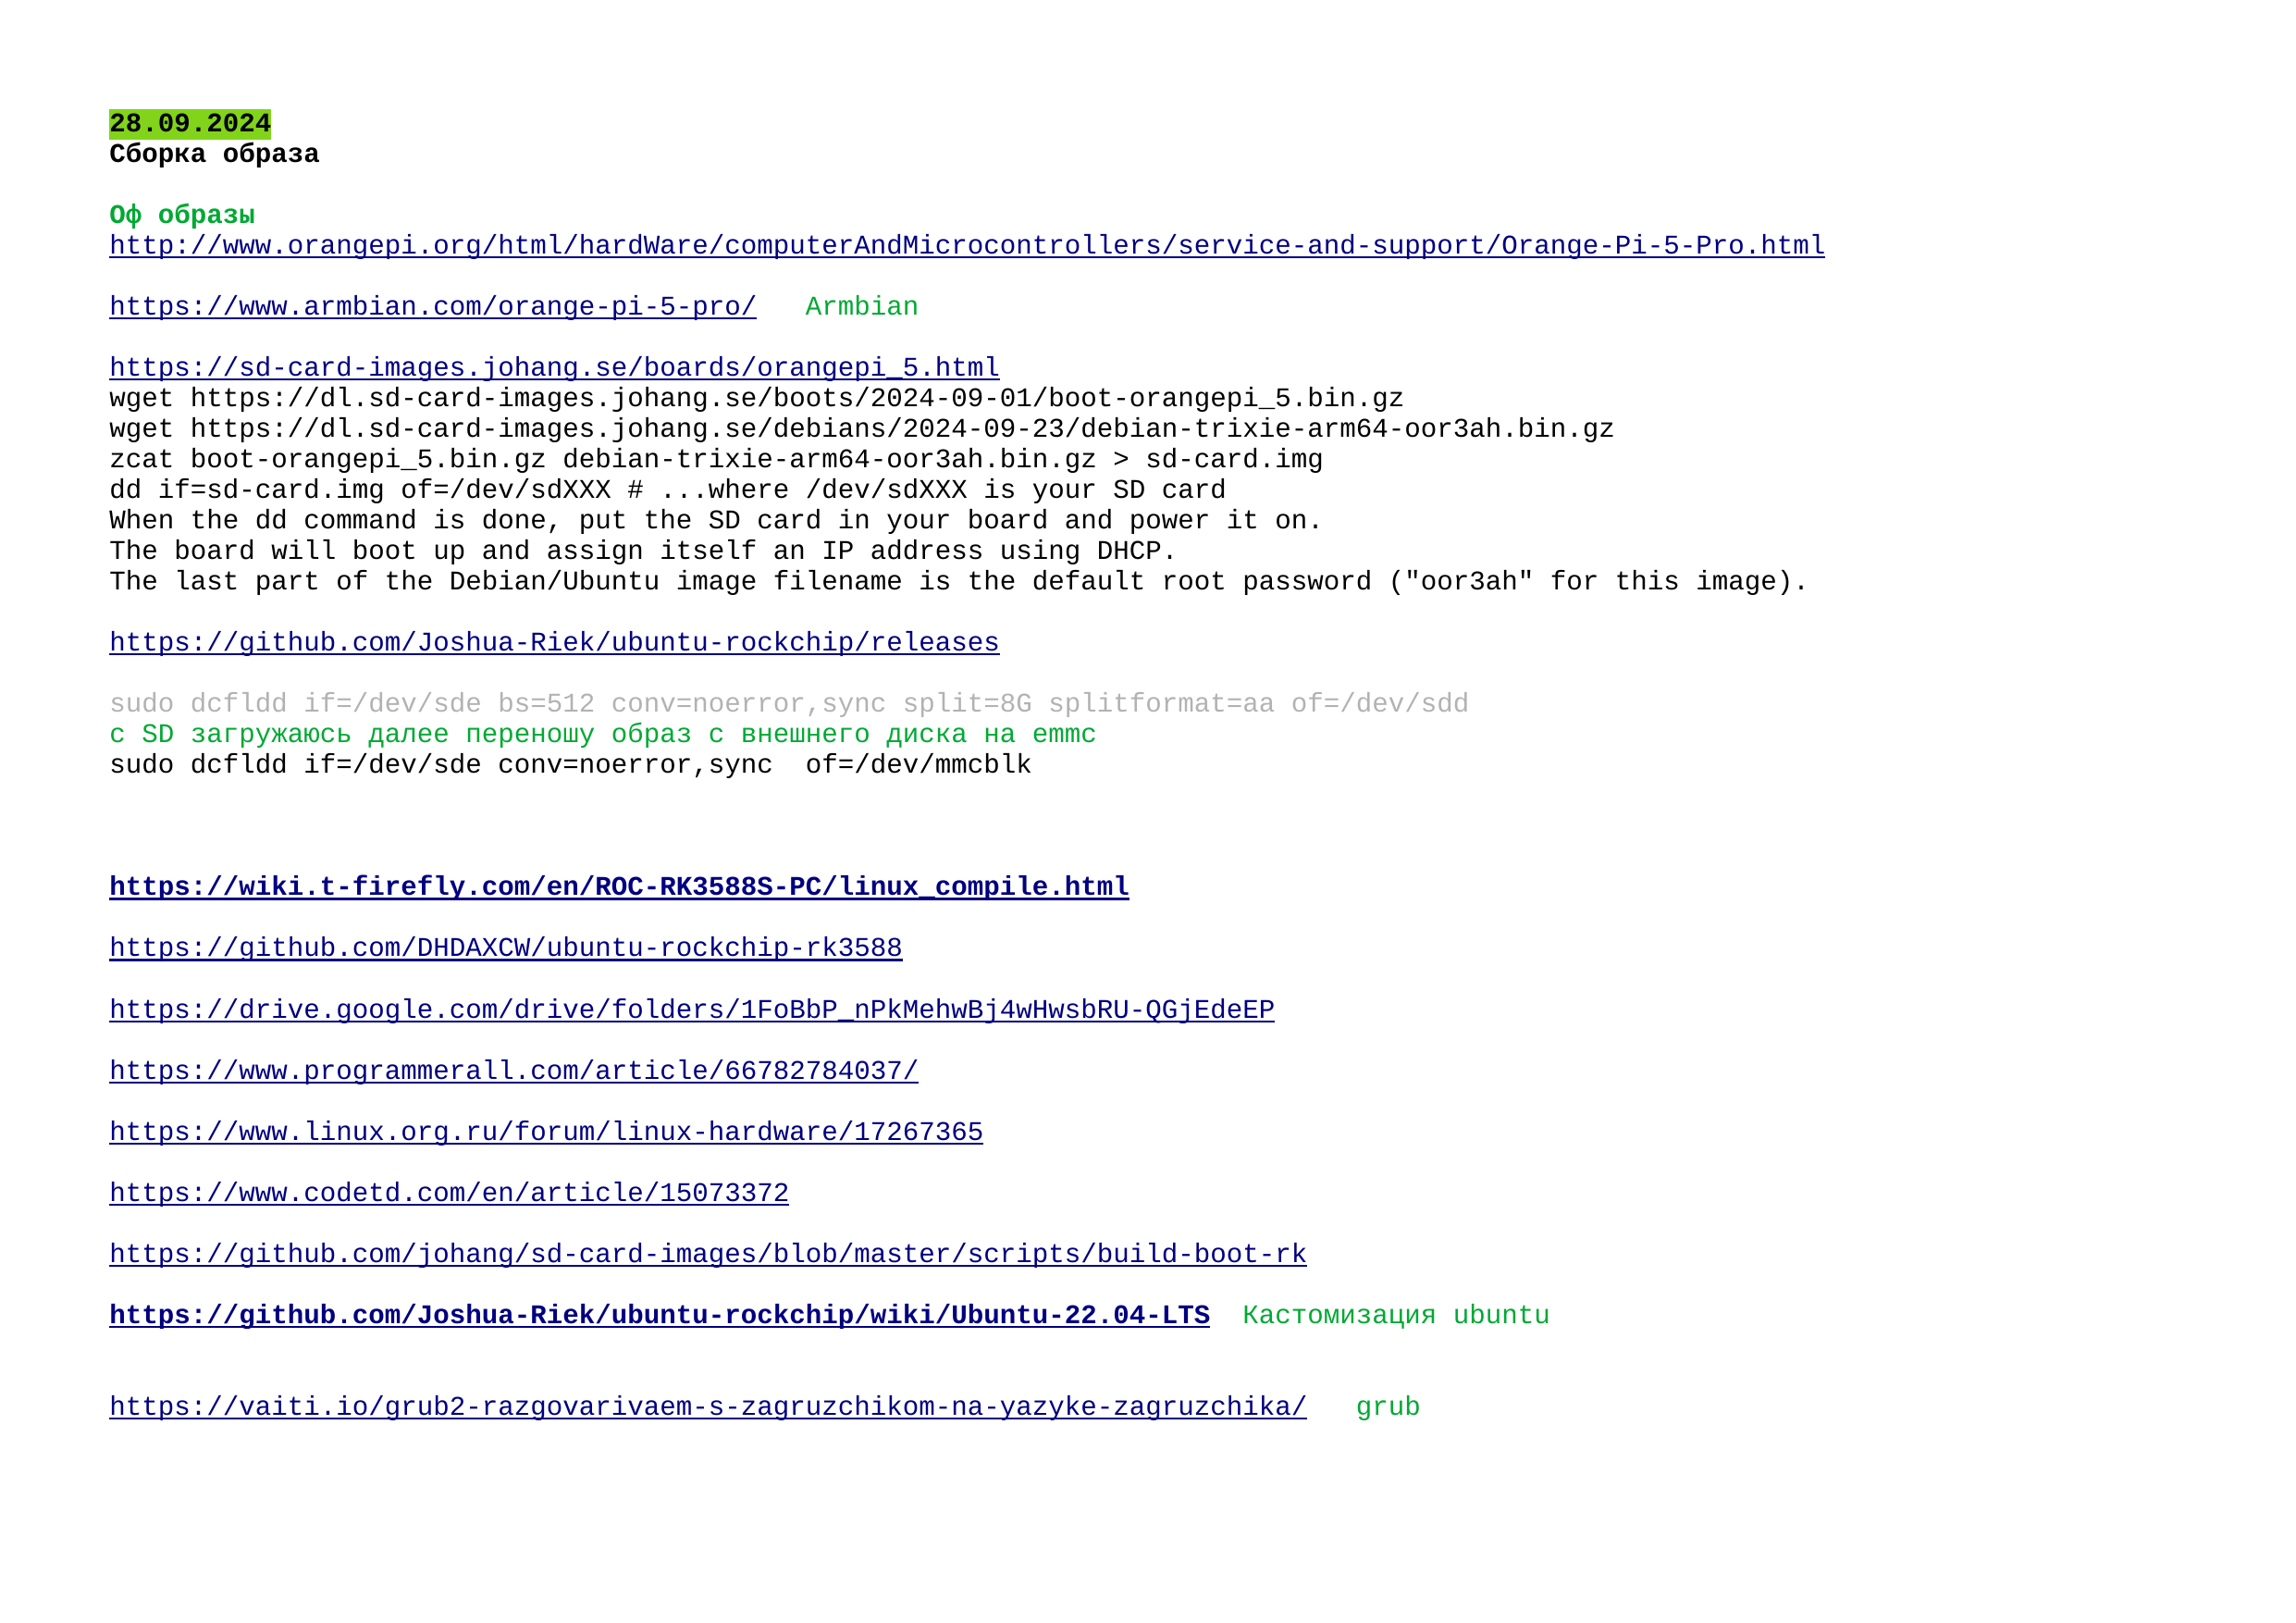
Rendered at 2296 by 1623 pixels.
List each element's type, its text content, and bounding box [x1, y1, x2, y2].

text https://www.armbian.com/orange-pi-5-pro/ Armbian [109, 292, 2186, 323]
text https://www.linux.org.ru/forum/linux-hardware/17267365 [109, 1118, 2186, 1148]
text wget https://dl.sd-card-images.johang.se/boots/2024-09-01/boot-orangepi_5.bin.gz [109, 384, 2186, 415]
text zcat boot-orangepi_5.bin.gz debian-trixie-arm64-oor3ah.bin.gz > sd-card.img [109, 445, 2186, 476]
text https://github.com/DHDAXCW/ubuntu-rockchip-rk3588 [109, 935, 2186, 965]
text https://drive.google.com/drive/folders/1FoBbP_nPkMehwBj4wHwsbRU-QGjEdeEP [109, 996, 2186, 1026]
text https://github.com/Joshua-Riek/ubuntu-rockchip/releases [109, 628, 2186, 659]
text https://vaiti.io/grub2-razgovarivaem-s-zagruzchikom-na-yazyke-zagruzchika/ grub [109, 1393, 2186, 1423]
text c SD загружаюсь далее переношу образ с внешнего диска на emmc [109, 720, 2186, 751]
text sudo dcfldd if=/dev/sde bs=512 conv=noerror,sync split=8G splitformat=aa of=/dev/sdd [109, 690, 2186, 720]
text https://www.codetd.com/en/article/15073372 [109, 1179, 2186, 1209]
text Сборка образа [109, 140, 2186, 170]
text The last part of the Debian/Ubuntu image filename is the default root password ("oor3ah" for this image). [109, 567, 2186, 598]
text When the dd command is done, put the SD card in your board and power it on. [109, 506, 2186, 537]
text dd if=sd-card.img of=/dev/sdXXX # ...where /dev/sdXXX is your SD card [109, 476, 2186, 506]
text https://sd-card-images.johang.se/boards/orangepi_5.html [109, 353, 2186, 384]
text The board will boot up and assign itself an IP address using DHCP. [109, 537, 2186, 567]
text https://www.programmerall.com/article/66782784037/ [109, 1057, 2186, 1087]
text 28.09.2024 [109, 109, 2186, 140]
text https://github.com/Joshua-Riek/ubuntu-rockchip/wiki/Ubuntu-22.04-LTS Кастомизация ubuntu [109, 1301, 2186, 1332]
text http://www.orangepi.org/html/hardWare/computerAndMicrocontrollers/service-and-support/Orange-Pi-5-Pro.html [109, 231, 2186, 262]
text https://github.com/johang/sd-card-images/blob/master/scripts/build-boot-rk [109, 1240, 2186, 1270]
text Оф образы [109, 201, 2186, 231]
text https://wiki.t-firefly.com/en/ROC-RK3588S-PC/linux_compile.html [109, 873, 2186, 904]
text sudo dcfldd if=/dev/sde conv=noerror,sync of=/dev/mmcblk [109, 751, 2186, 781]
text wget https://dl.sd-card-images.johang.se/debians/2024-09-23/debian-trixie-arm64-oor3ah.bin.gz [109, 415, 2186, 445]
